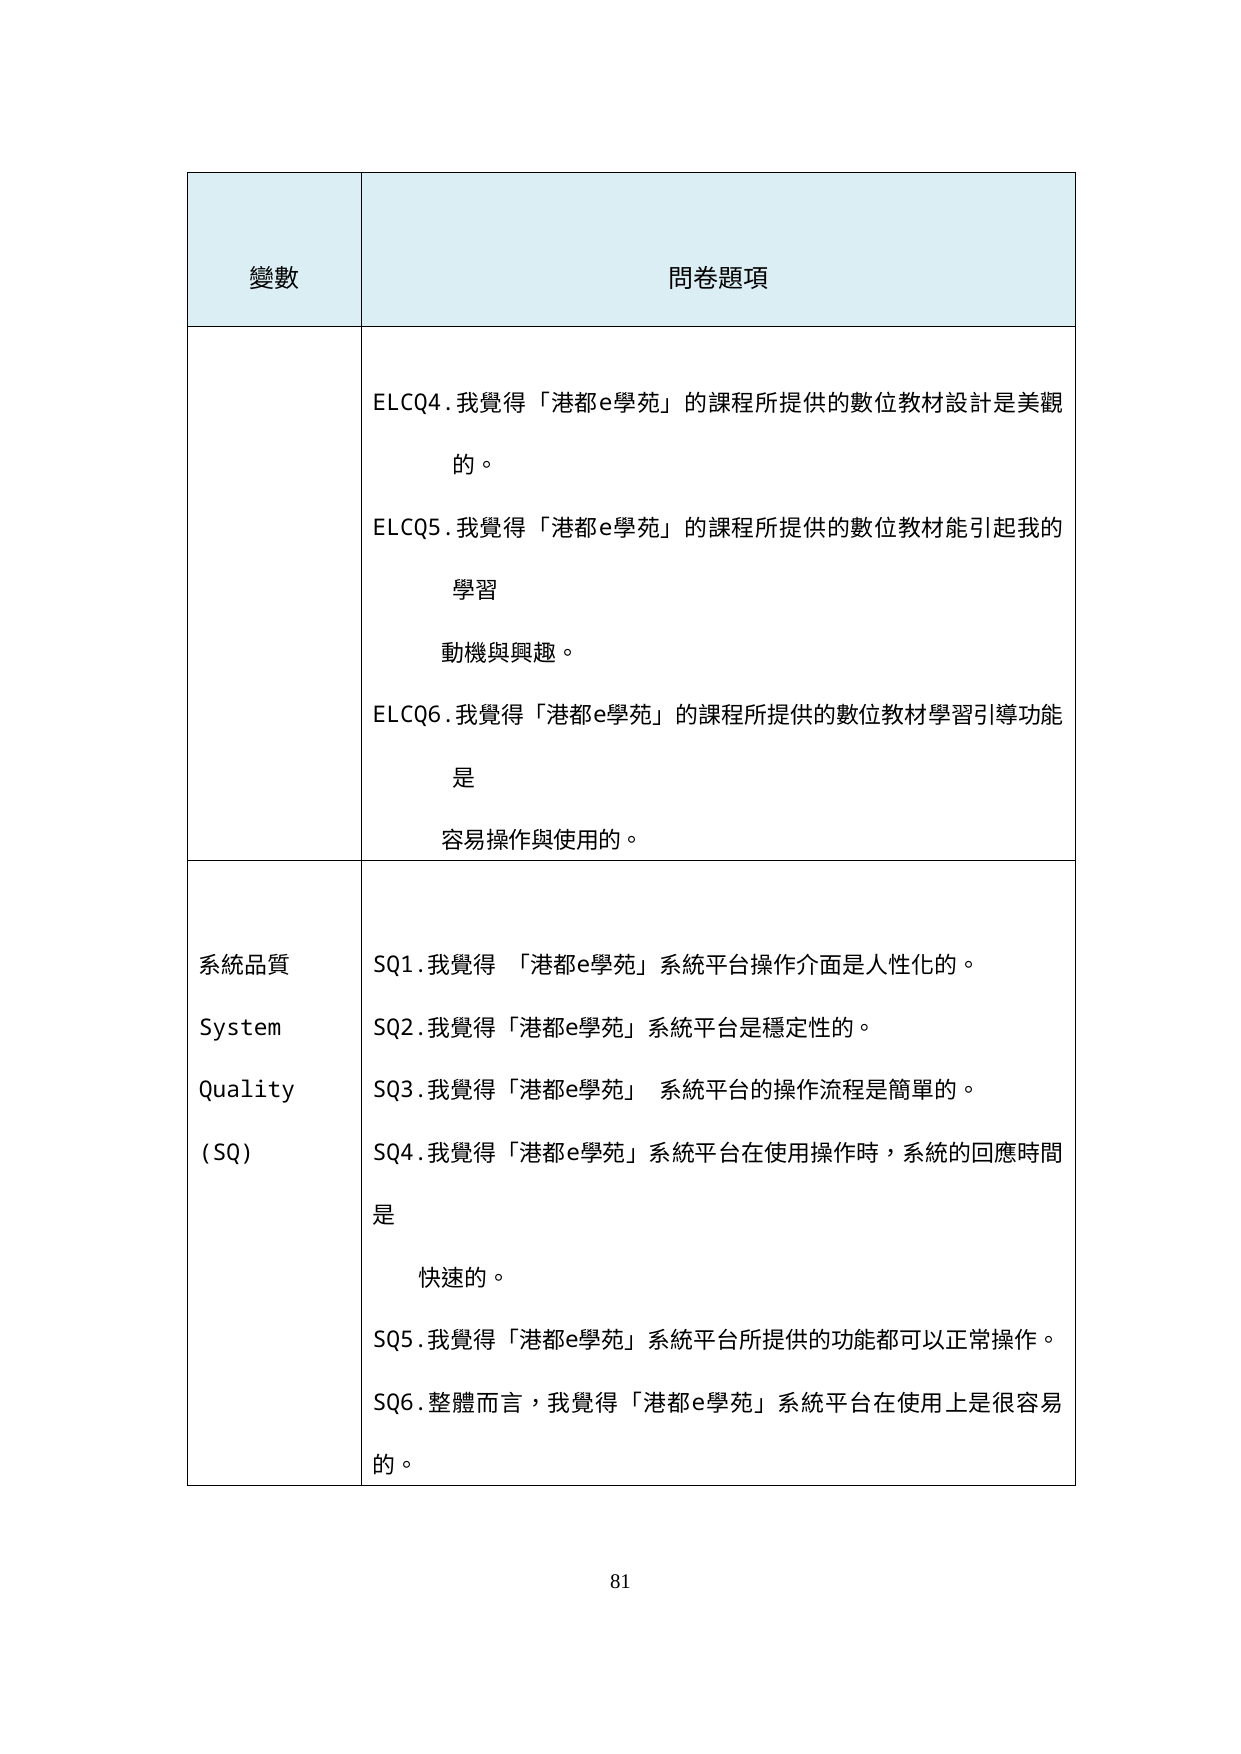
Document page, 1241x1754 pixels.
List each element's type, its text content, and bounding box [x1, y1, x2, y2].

table_header 變數 [188, 173, 361, 326]
table_cell ELCQ4.我覺得「港都e學苑」的課程所提供的數位教材設計是美觀的。 ELCQ5.我覺得「港都e學苑」的課程所提供的數位教材能引起我的學習 動機與興趣。 ELCQ6.我覺得「港都e學苑」的課程所提供的數位教材學習引導功能是 容易操作與使用的。 [362, 327, 1075, 859]
table_header 問卷題項 [362, 173, 1075, 326]
table_cell SQ1.我覺得 「港都e學苑」系統平台操作介面是人性化的。 SQ2.我覺得「港都e學苑」系統平台是穩定性的。 SQ3.我覺得「港都e學苑」 系統平台的操作流程是簡單的。 SQ4.我覺得「港都e學苑」系統平台在使用操作時，系統的回應時間是 快速的。 SQ5.我覺得「港都e學苑」系統平台所提供的功能都可以正常操作。 SQ6.整體而言，我覺得「港都e學苑」系統平台在使用上是很容易的。 [362, 861, 1075, 1484]
table_cell [188, 327, 361, 859]
table_cell 系統品質 System Quality (SQ) [188, 861, 361, 1484]
